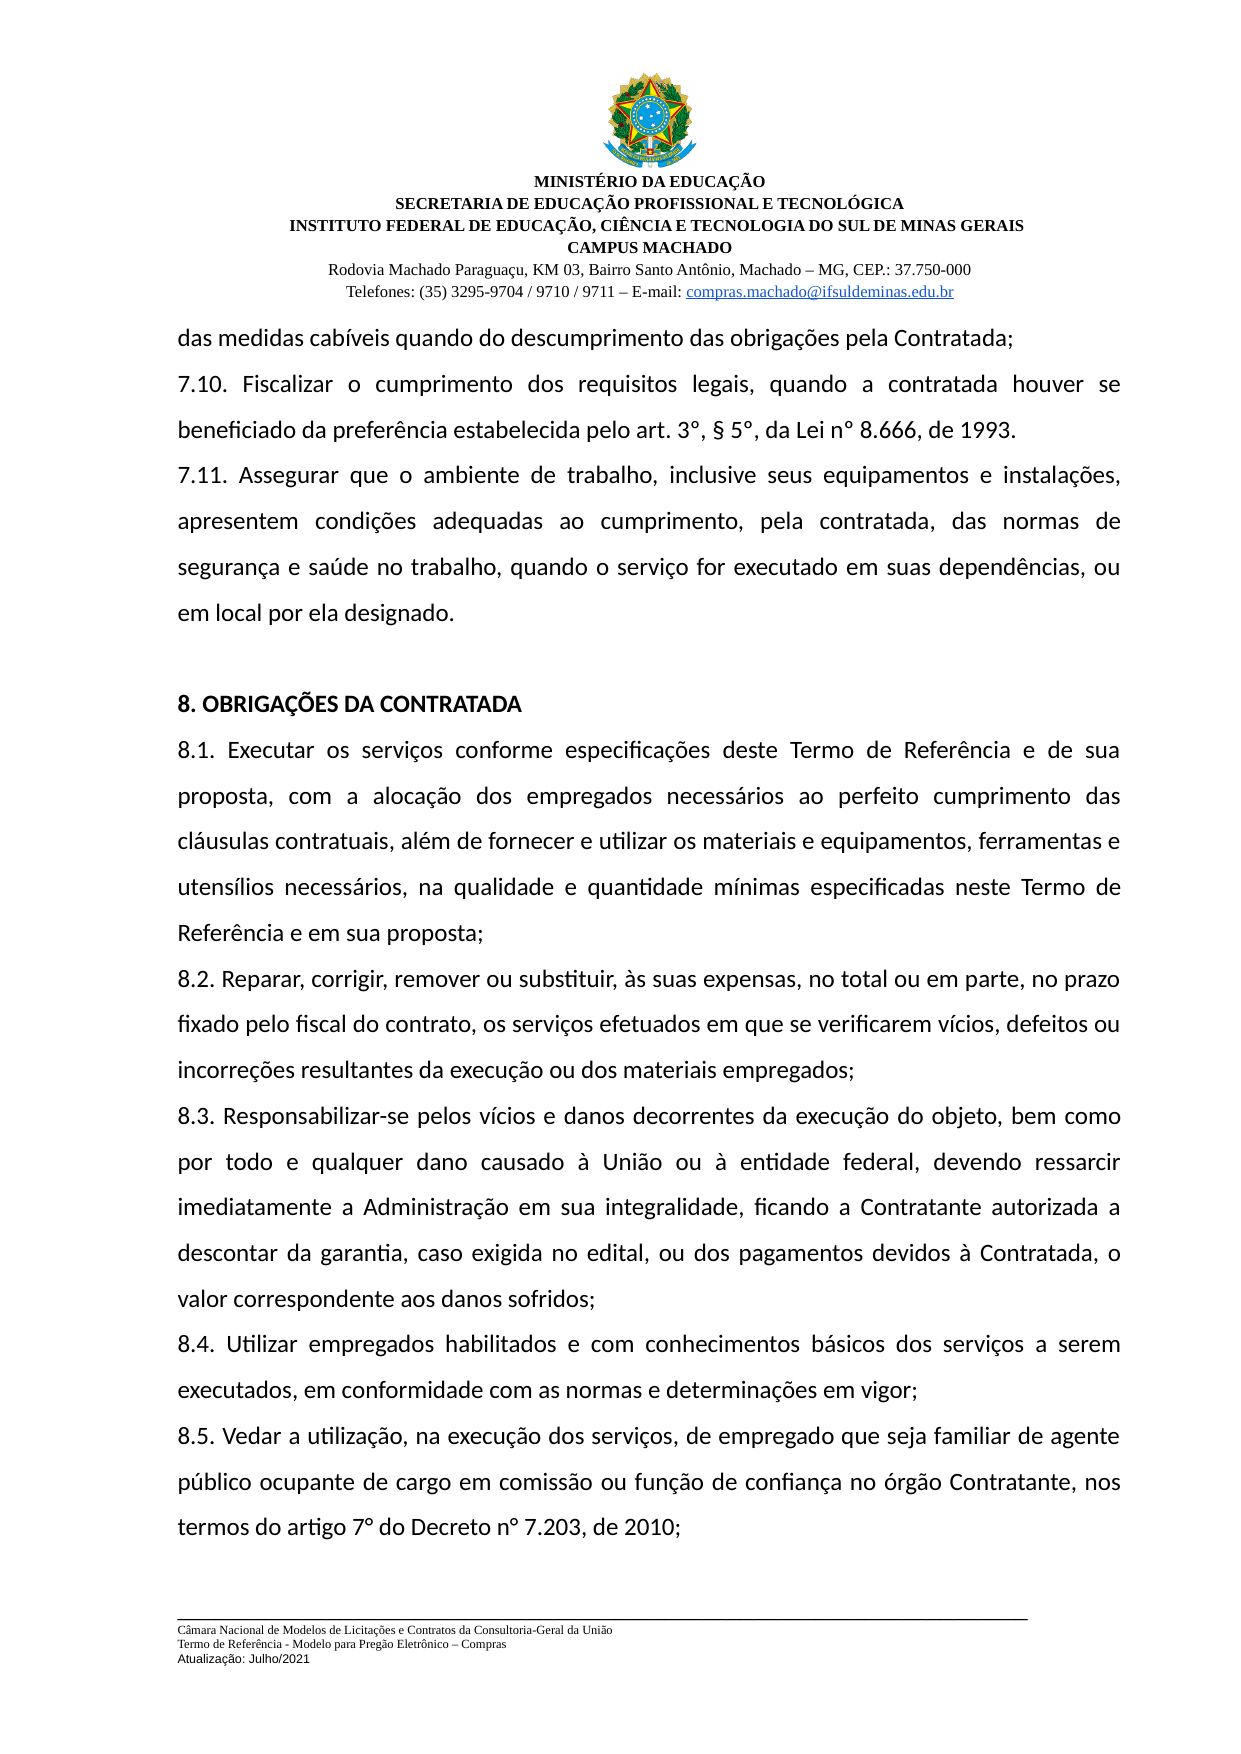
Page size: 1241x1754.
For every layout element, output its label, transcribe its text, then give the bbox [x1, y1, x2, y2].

list das medidas cabíveis quando do descumprimento das obrigações pela Contratada; [177, 322, 1122, 353]
picture [643, 163, 658, 168]
text 8. OBRIGAÇÕES DA CONTRATADA [177, 688, 1122, 719]
text 8.4. Utilizar empregados habilitados e com conhecimentos básicos dos serviços a serem executados, em conformidade com as normas e determinações em vigor; [177, 1328, 1122, 1405]
text 8.1. Executar os serviços conforme especificações deste Termo de Referência e de sua proposta, com a alocação dos empregados necessários ao perfeito cumprimento das cláusulas contratuais, além de fornecer e utilizar os materiais e equipamentos, ferramentas e utensílios necessários, na qualidade e quantidade mínimas especificadas neste Termo de Referência e em sua proposta; [177, 734, 1122, 947]
text 8.2. Reparar, corrigir, remover ou substituir, às suas expensas, no total ou em parte, no prazo fixado pelo fiscal do contrato, os serviços efetuados em que se verificarem vícios, defeitos ou incorreções resultantes da execução ou dos materiais empregados; [177, 963, 1122, 1085]
picture [603, 73, 697, 168]
text 8.5. Vedar a utilização, na execução dos serviços, de empregado que seja familiar de agente público ocupante de cargo em comissão ou função de confiança no órgão Contratante, nos termos do artigo 7° do Decreto n° 7.203, de 2010; [177, 1420, 1122, 1542]
list 7.11. Assegurar que o ambiente de trabalho, inclusive seus equipamentos e instalações, apresentem condições adequadas ao cumprimento, pela contratada, das normas de segurança e saúde no trabalho, quando o serviço for executado em suas dependências, ou em local por ela designado. [177, 460, 1122, 627]
list 7.10. Fiscalizar o cumprimento dos requisitos legais, quando a contratada houver se beneficiado da preferência estabelecida pelo art. 3º, § 5º, da Lei nº 8.666, de 1993. [177, 368, 1122, 444]
text 8.3. Responsabilizar-se pelos vícios e danos decorrentes da execução do objeto, bem como por todo e qualquer dano causado à União ou à entidade federal, devendo ressarcir imediatamente a Administração em sua integralidade, ficando a Contratante autorizada a descontar da garantia, caso exigida no edital, ou dos pagamentos devidos à Contratada, o valor correspondente aos danos sofridos; [177, 1100, 1122, 1313]
picture [669, 149, 680, 155]
